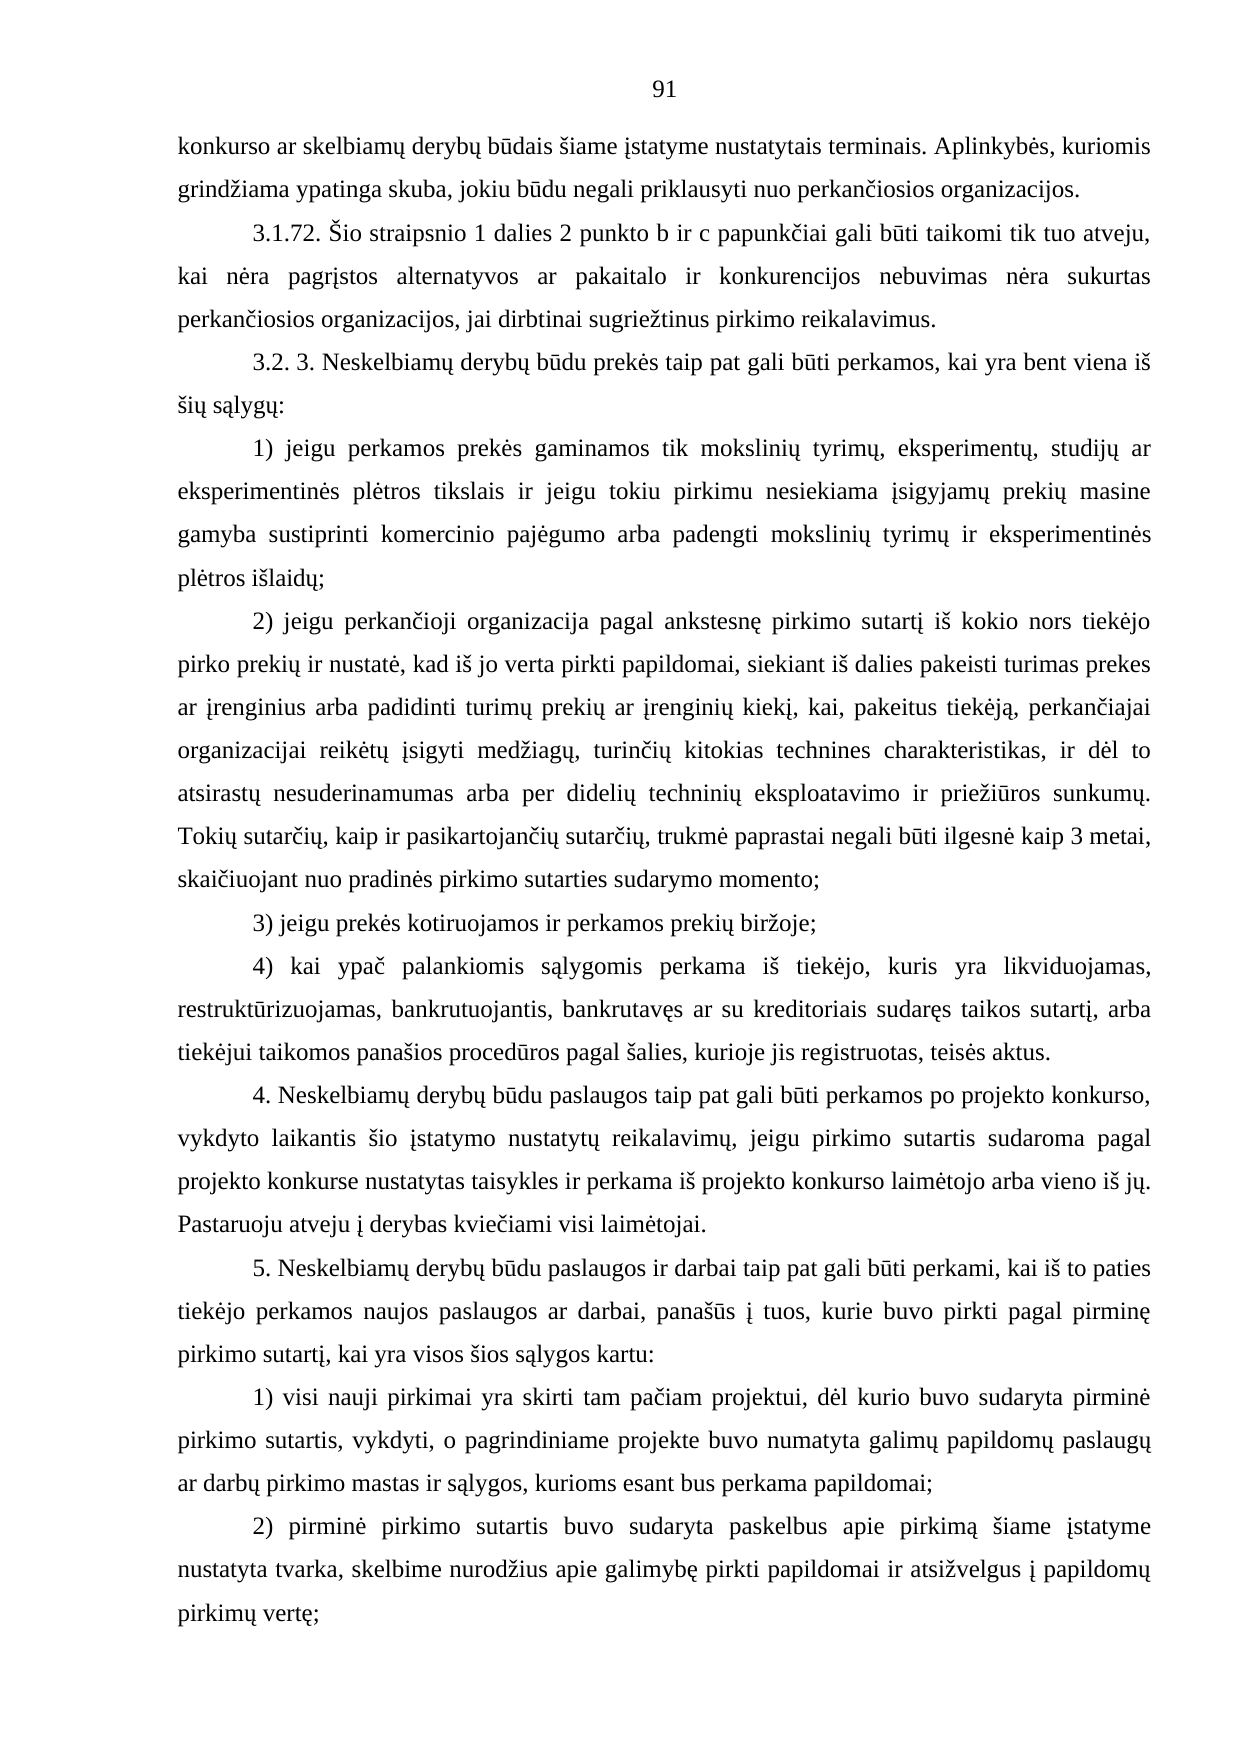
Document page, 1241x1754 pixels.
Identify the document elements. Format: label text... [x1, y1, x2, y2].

text 4. Neskelbiamų derybų būdu paslaugos taip pat gali būti perkamos po projekto konkurso, vykdyto laikantis šio įstatymo nustatytų reikalavimų, jeigu pirkimo sutartis sudaroma pagal projekto konkurse nustatytas taisykles ir perkama iš projekto konkurso laimėtojo arba vieno iš jų. Pastaruoju atveju į derybas kviečiami visi laimėtojai. [177, 1080, 1152, 1238]
subtitle 2. Šio straipsnio 1 dalies 2 punkto b ir c papunkčiai gali būti taikomi tik tuo atveju, kai nėra pagrįstos alternatyvos ar pakaitalo ir konkurencijos nebuvimas nėra sukurtas perkančiosios organizacijos, jai dirbtinai sugriežtinus pirkimo reikalavimus. [177, 218, 1152, 333]
text 5. Neskelbiamų derybų būdu paslaugos ir darbai taip pat gali būti perkami, kai iš to paties tiekėjo perkamos naujos paslaugos ar darbai, panašūs į tuos, kurie buvo pirkti pagal pirminę pirkimo sutartį, kai yra visos šios sąlygos kartu: [177, 1253, 1152, 1368]
text 3) jeigu prekės kotiruojamos ir perkamos prekių biržoje; [177, 908, 1152, 936]
subtitle 3. Neskelbiamų derybų būdu prekės taip pat gali būti perkamos, kai yra bent viena iš šių sąlygų: [177, 347, 1152, 419]
text 1) jeigu perkamos prekės gaminamos tik mokslinių tyrimų, eksperimentų, studijų ar eksperimentinės plėtros tikslais ir jeigu tokiu pirkimu nesiekiama įsigyjamų prekių masine gamyba sustiprinti komercinio pajėgumo arba padengti mokslinių tyrimų ir eksperimentinės plėtros išlaidų; [177, 433, 1152, 591]
text 2) pirminė pirkimo sutartis buvo sudaryta paskelbus apie pirkimą šiame įstatyme nustatyta tvarka, skelbime nurodžius apie galimybę pirkti papildomai ir atsižvelgus į papildomų pirkimų vertę; [177, 1511, 1152, 1626]
text 1) visi nauji pirkimai yra skirti tam pačiam projektui, dėl kurio buvo sudaryta pirminė pirkimo sutartis, vykdyti, o pagrindiniame projekte buvo numatyta galimų papildomų paslaugų ar darbų pirkimo mastas ir sąlygos, kurioms esant bus perkama papildomai; [177, 1382, 1152, 1497]
text 2) jeigu perkančioji organizacija pagal ankstesnę pirkimo sutartį iš kokio nors tiekėjo pirko prekių ir nustatė, kad iš jo verta pirkti papildomai, siekiant iš dalies pakeisti turimas prekes ar įrenginius arba padidinti turimų prekių ar įrenginių kiekį, kai, pakeitus tiekėją, perkančiajai organizacijai reikėtų įsigyti medžiagų, turinčių kitokias technines charakteristikas, ir dėl to atsirastų nesuderinamumas arba per didelių techninių eksploatavimo ir priežiūros sunkumų. Tokių sutarčių, kaip ir pasikartojančių sutarčių, trukmė paprastai negali būti ilgesnė kaip 3 metai, skaičiuojant nuo pradinės pirkimo sutarties sudarymo momento; [177, 606, 1152, 893]
subtitle konkurso ar skelbiamų derybų būdais šiame įstatyme nustatytais terminais. Aplinkybės, kuriomis grindžiama ypatinga skuba, jokiu būdu negali priklausyti nuo perkančiosios organizacijos. [177, 131, 1152, 203]
text 4) kai ypač palankiomis sąlygomis perkama iš tiekėjo, kuris yra likviduojamas, restruktūrizuojamas, bankrutuojantis, bankrutavęs ar su kreditoriais sudaręs taikos sutartį, arba tiekėjui taikomos panašios procedūros pagal šalies, kurioje jis registruotas, teisės aktus. [177, 951, 1152, 1066]
